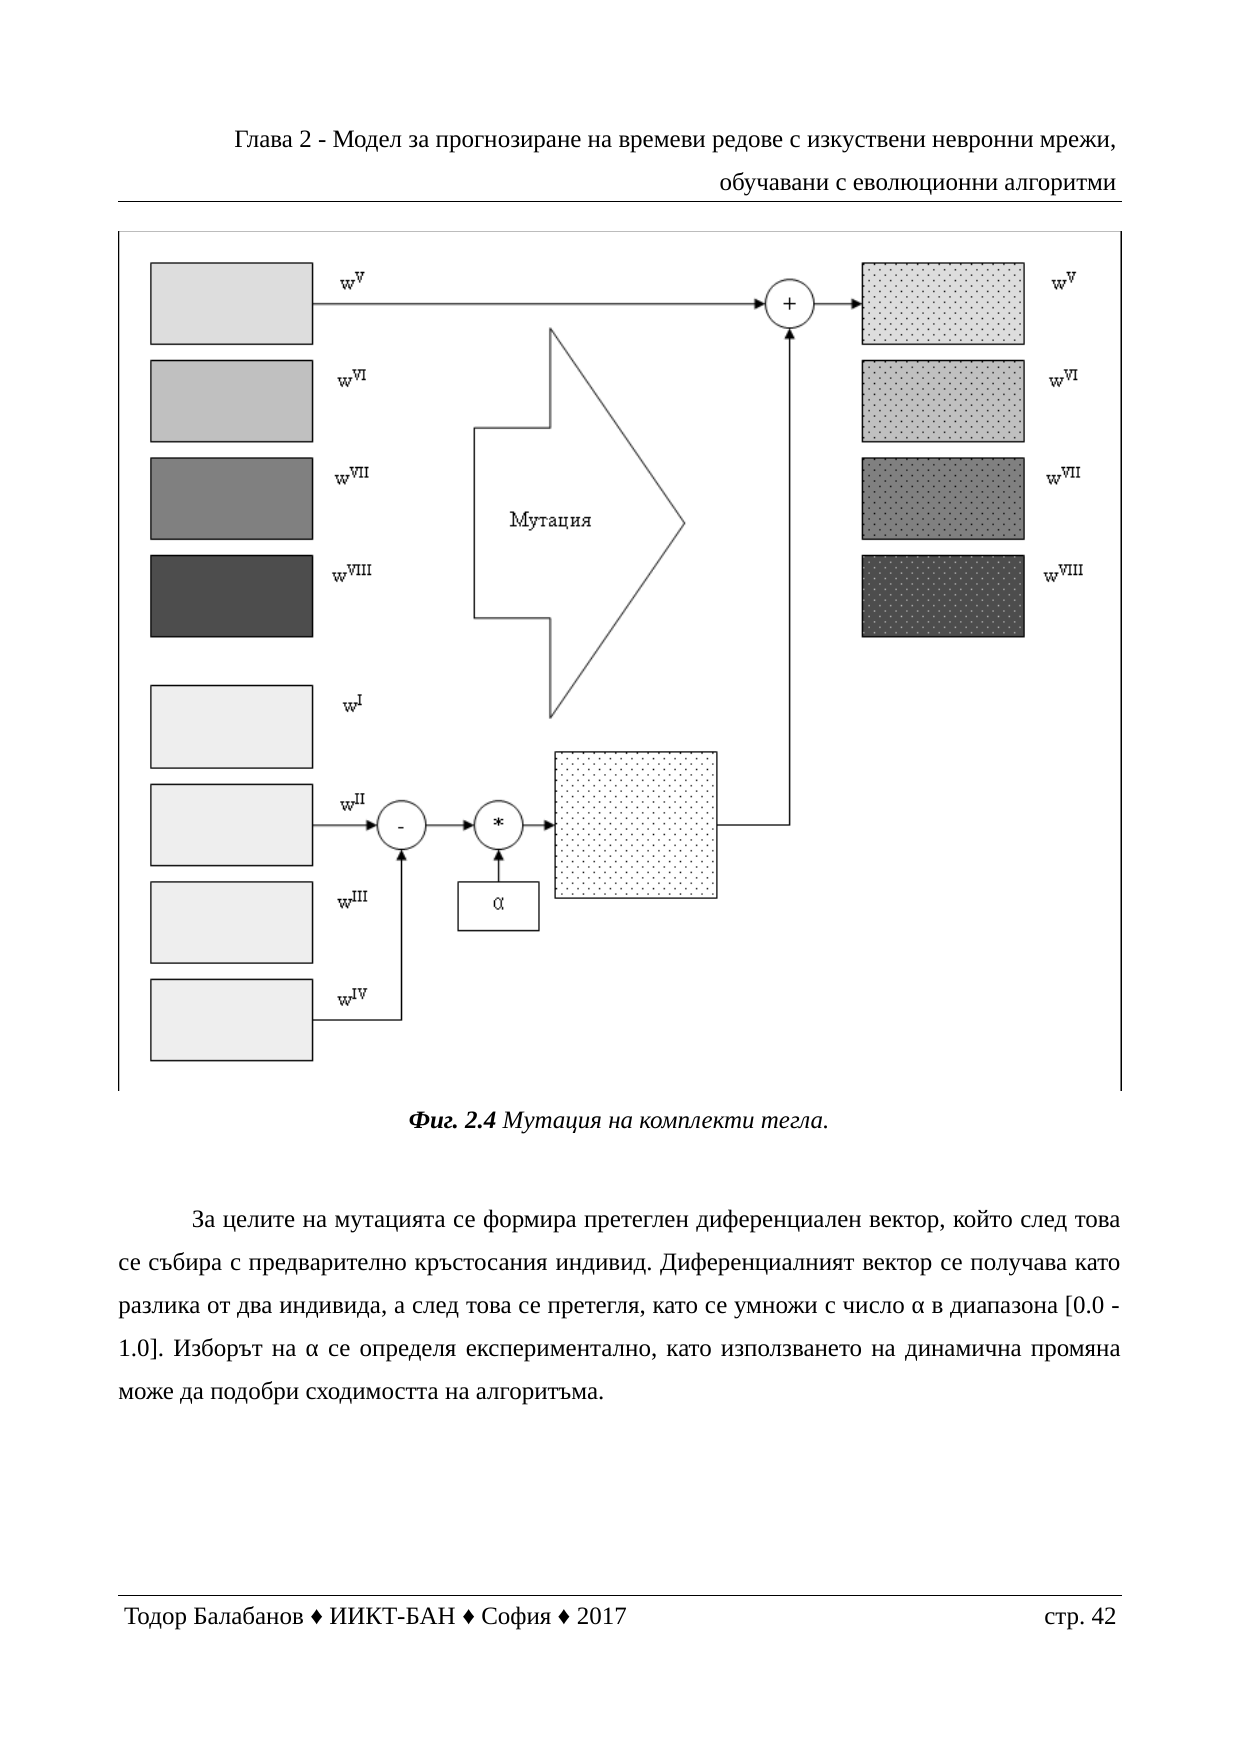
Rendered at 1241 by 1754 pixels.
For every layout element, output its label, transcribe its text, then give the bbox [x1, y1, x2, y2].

text За целите на мутацията се формира претеглен диференциален вектор, който след това се събира с предварително кръстосания индивид. Диференциалният вектор се получава като разлика от два индивида, а след това се претегля, като се умножи с число α в диапазона [0.0 - 1.0]. Изборът на α се определя експериментално, като използването на динамична промяна може да подобри сходимостта на алгоритъма. [118, 1204, 1122, 1405]
text Фиг. 2.4 Мутация на комплекти тегла. [118, 1091, 1122, 1134]
